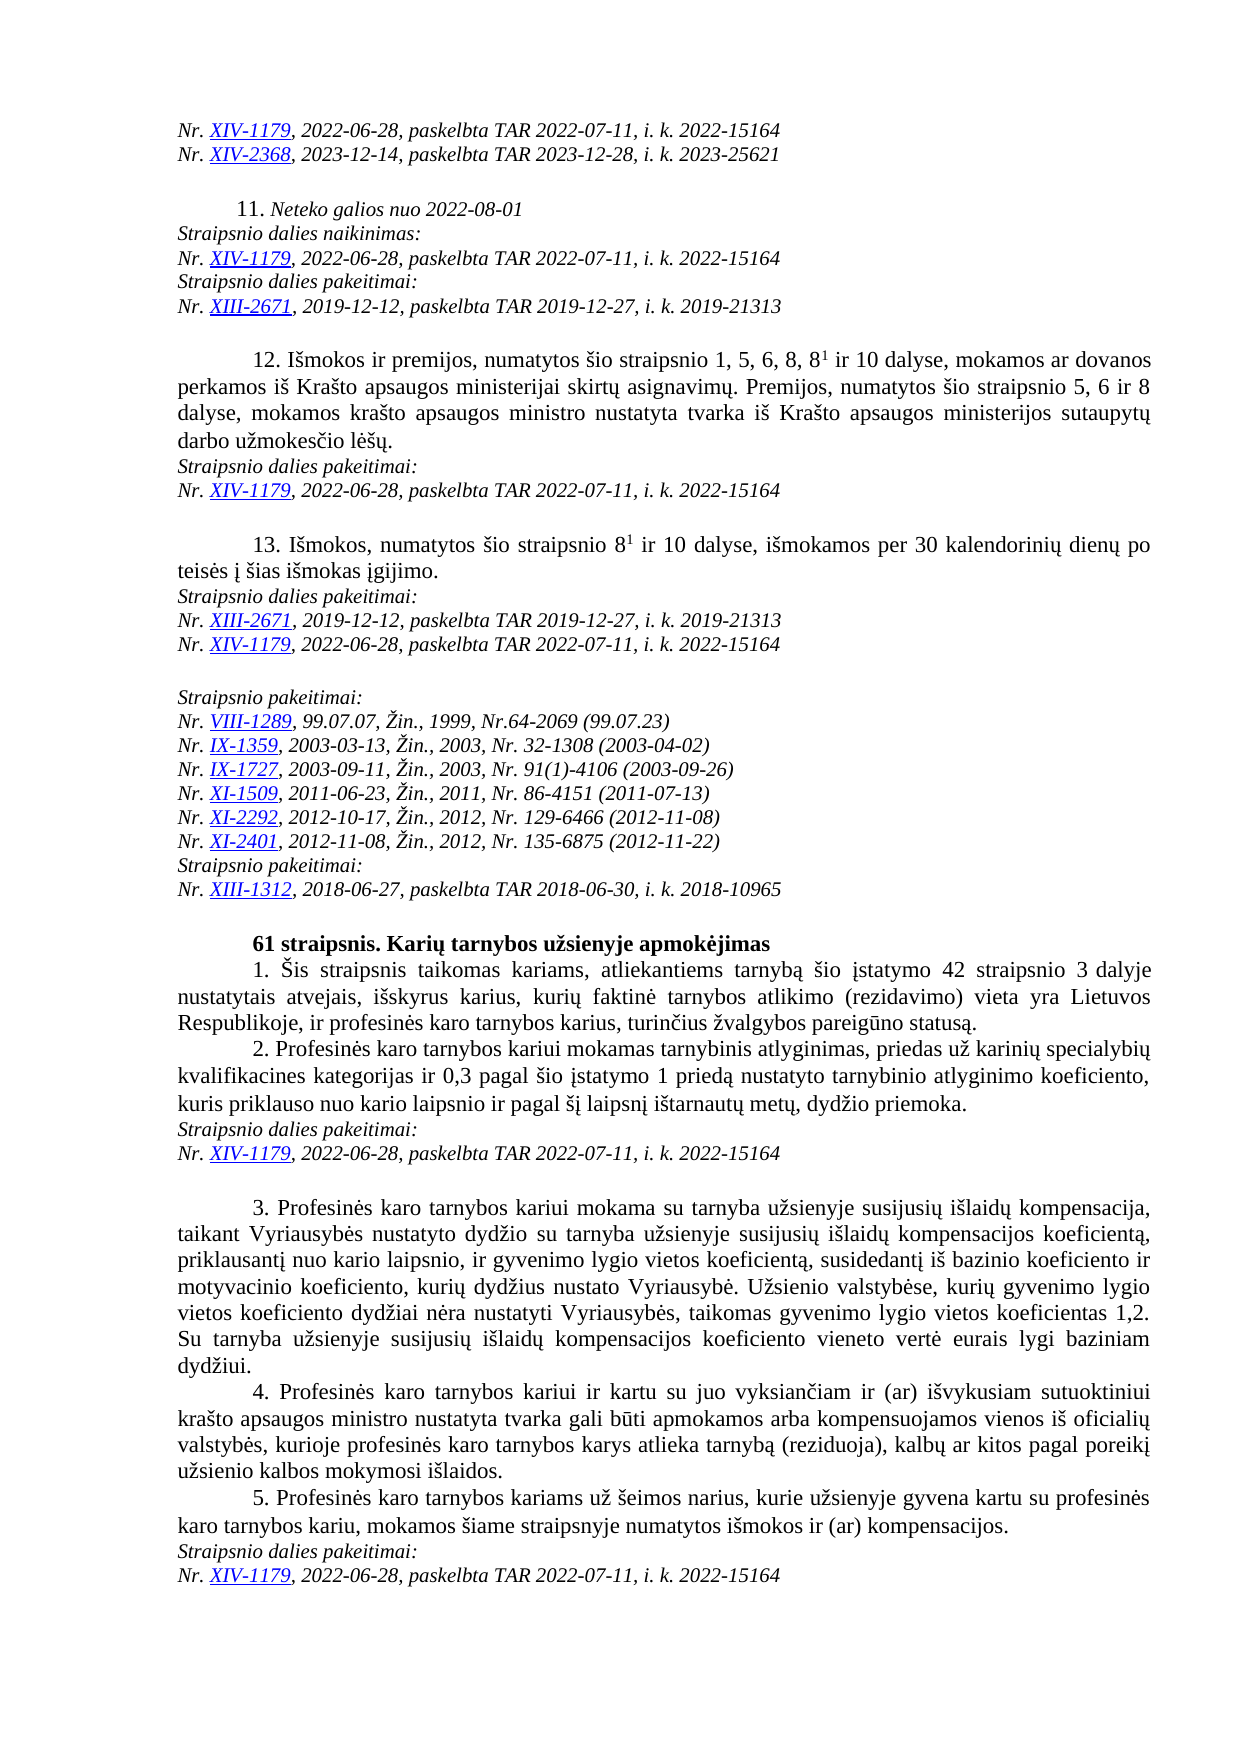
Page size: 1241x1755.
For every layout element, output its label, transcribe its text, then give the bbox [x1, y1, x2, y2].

text Straipsnio dalies pakeitimai: [177, 269, 1152, 293]
text 1. Šis straipsnis taikomas kariams, atliekantiems tarnybą šio įstatymo 42 straipsnio 3 dalyje nustatytais atvejais, išskyrus karius, kurių faktinė tarnybos atlikimo (rezidavimo) vieta yra Lietuvos Respublikoje, ir profesinės karo tarnybos karius, turinčius žvalgybos pareigūno statusą. [177, 956, 1152, 1035]
text Nr. XIV-2368, 2023-12-14, paskelbta TAR 2023-12-28, i. k. 2023-25621 [177, 142, 1152, 166]
text Nr. IX-1359, 2003-03-13, Žin., 2003, Nr. 32-1308 (2003-04-02) [177, 733, 1152, 757]
text Nr. XIII-2671, 2019-12-12, paskelbta TAR 2019-12-27, i. k. 2019-21313 [177, 608, 1152, 632]
text 3. Profesinės karo tarnybos kariui mokama su tarnyba užsienyje susijusių išlaidų kompensacija, taikant Vyriausybės nustatyto dydžio su tarnyba užsienyje susijusių išlaidų kompensacijos koeficientą, priklausantį nuo kario laipsnio, ir gyvenimo lygio vietos koeficientą, susidedantį iš bazinio koeficiento ir motyvacinio koeficiento, kurių dydžius nustato Vyriausybė. Užsienio valstybėse, kurių gyvenimo lygio vietos koeficiento dydžiai nėra nustatyti Vyriausybės, taikomas gyvenimo lygio vietos koeficientas 1,2. Su tarnyba užsienyje susijusių išlaidų kompensacijos koeficiento vieneto vertė eurais lygi baziniam dydžiui. [177, 1194, 1152, 1378]
text Nr. XIII-1312, 2018-06-27, paskelbta TAR 2018-06-30, i. k. 2018-10965 [177, 877, 1152, 901]
text Nr. XI-2401, 2012-11-08, Žin., 2012, Nr. 135-6875 (2012-11-22) [177, 829, 1152, 853]
text Nr. IX-1727, 2003-09-11, Žin., 2003, Nr. 91(1)-4106 (2003-09-26) [177, 757, 1152, 781]
text Straipsnio dalies pakeitimai: [177, 1539, 1152, 1563]
text Nr. XIII-2671, 2019-12-12, paskelbta TAR 2019-12-27, i. k. 2019-21313 [177, 293, 1152, 318]
text Straipsnio dalies pakeitimai: [177, 1117, 1152, 1141]
text 13. Išmokos, numatytos šio straipsnio 81 ir 10 dalyse, išmokamos per 30 kalendorinių dienų po teisės į šias išmokas įgijimo. [177, 531, 1152, 584]
text 11. Neteko galios nuo 2022-08-01 [177, 195, 1152, 221]
text 2. Profesinės karo tarnybos kariui mokamas tarnybinis atlyginimas, priedas už karinių specialybių kvalifikacines kategorijas ir 0,3 pagal šio įstatymo 1 priedą nustatyto tarnybinio atlyginimo koeficiento, kuris priklauso nuo kario laipsnio ir pagal šį laipsnį ištarnautų metų, dydžio priemoka. [177, 1035, 1152, 1117]
text 4. Profesinės karo tarnybos kariui ir kartu su juo vyksiančiam ir (ar) išvykusiam sutuoktiniui krašto apsaugos ministro nustatyta tvarka gali būti apmokamos arba kompensuojamos vienos iš oficialių valstybės, kurioje profesinės karo tarnybos karys atlieka tarnybą (reziduoja), kalbų ar kitos pagal poreikį užsienio kalbos mokymosi išlaidos. [177, 1378, 1152, 1484]
text 12. Išmokos ir premijos, numatytos šio straipsnio 1, 5, 6, 8, 81 ir 10 dalyse, mokamos ar dovanos perkamos iš Krašto apsaugos ministerijai skirtų asignavimų. Premijos, numatytos šio straipsnio 5, 6 ir 8 dalyse, mokamos krašto apsaugos ministro nustatyta tvarka iš Krašto apsaugos ministerijos sutaupytų darbo užmokesčio lėšų. [177, 346, 1152, 454]
text Straipsnio dalies naikinimas: [177, 221, 1152, 245]
text Nr. XIV-1179, 2022-06-28, paskelbta TAR 2022-07-11, i. k. 2022-15164 [177, 118, 1152, 142]
text Nr. XIV-1179, 2022-06-28, paskelbta TAR 2022-07-11, i. k. 2022-15164 [177, 245, 1152, 269]
text Straipsnio pakeitimai: [177, 685, 1152, 709]
text 5. Profesinės karo tarnybos kariams už šeimos narius, kurie užsienyje gyvena kartu su profesinės karo tarnybos kariu, mokamos šiame straipsnyje numatytos išmokos ir (ar) kompensacijos. [177, 1484, 1152, 1539]
text Nr. XI-1509, 2011-06-23, Žin., 2011, Nr. 86-4151 (2011-07-13) [177, 781, 1152, 805]
text Nr. XIV-1179, 2022-06-28, paskelbta TAR 2022-07-11, i. k. 2022-15164 [177, 1563, 1152, 1587]
text Nr. XIV-1179, 2022-06-28, paskelbta TAR 2022-07-11, i. k. 2022-15164 [177, 478, 1152, 502]
text Nr. VIII-1289, 99.07.07, Žin., 1999, Nr.64-2069 (99.07.23) [177, 709, 1152, 733]
text Straipsnio dalies pakeitimai: [177, 454, 1152, 478]
text Nr. XIV-1179, 2022-06-28, paskelbta TAR 2022-07-11, i. k. 2022-15164 [177, 632, 1152, 656]
text 61 straipsnis. Karių tarnybos užsienyje apmokėjimas [177, 930, 1152, 956]
text Straipsnio dalies pakeitimai: [177, 584, 1152, 608]
text Straipsnio pakeitimai: [177, 853, 1152, 877]
text Nr. XI-2292, 2012-10-17, Žin., 2012, Nr. 129-6466 (2012-11-08) [177, 805, 1152, 829]
text Nr. XIV-1179, 2022-06-28, paskelbta TAR 2022-07-11, i. k. 2022-15164 [177, 1141, 1152, 1165]
